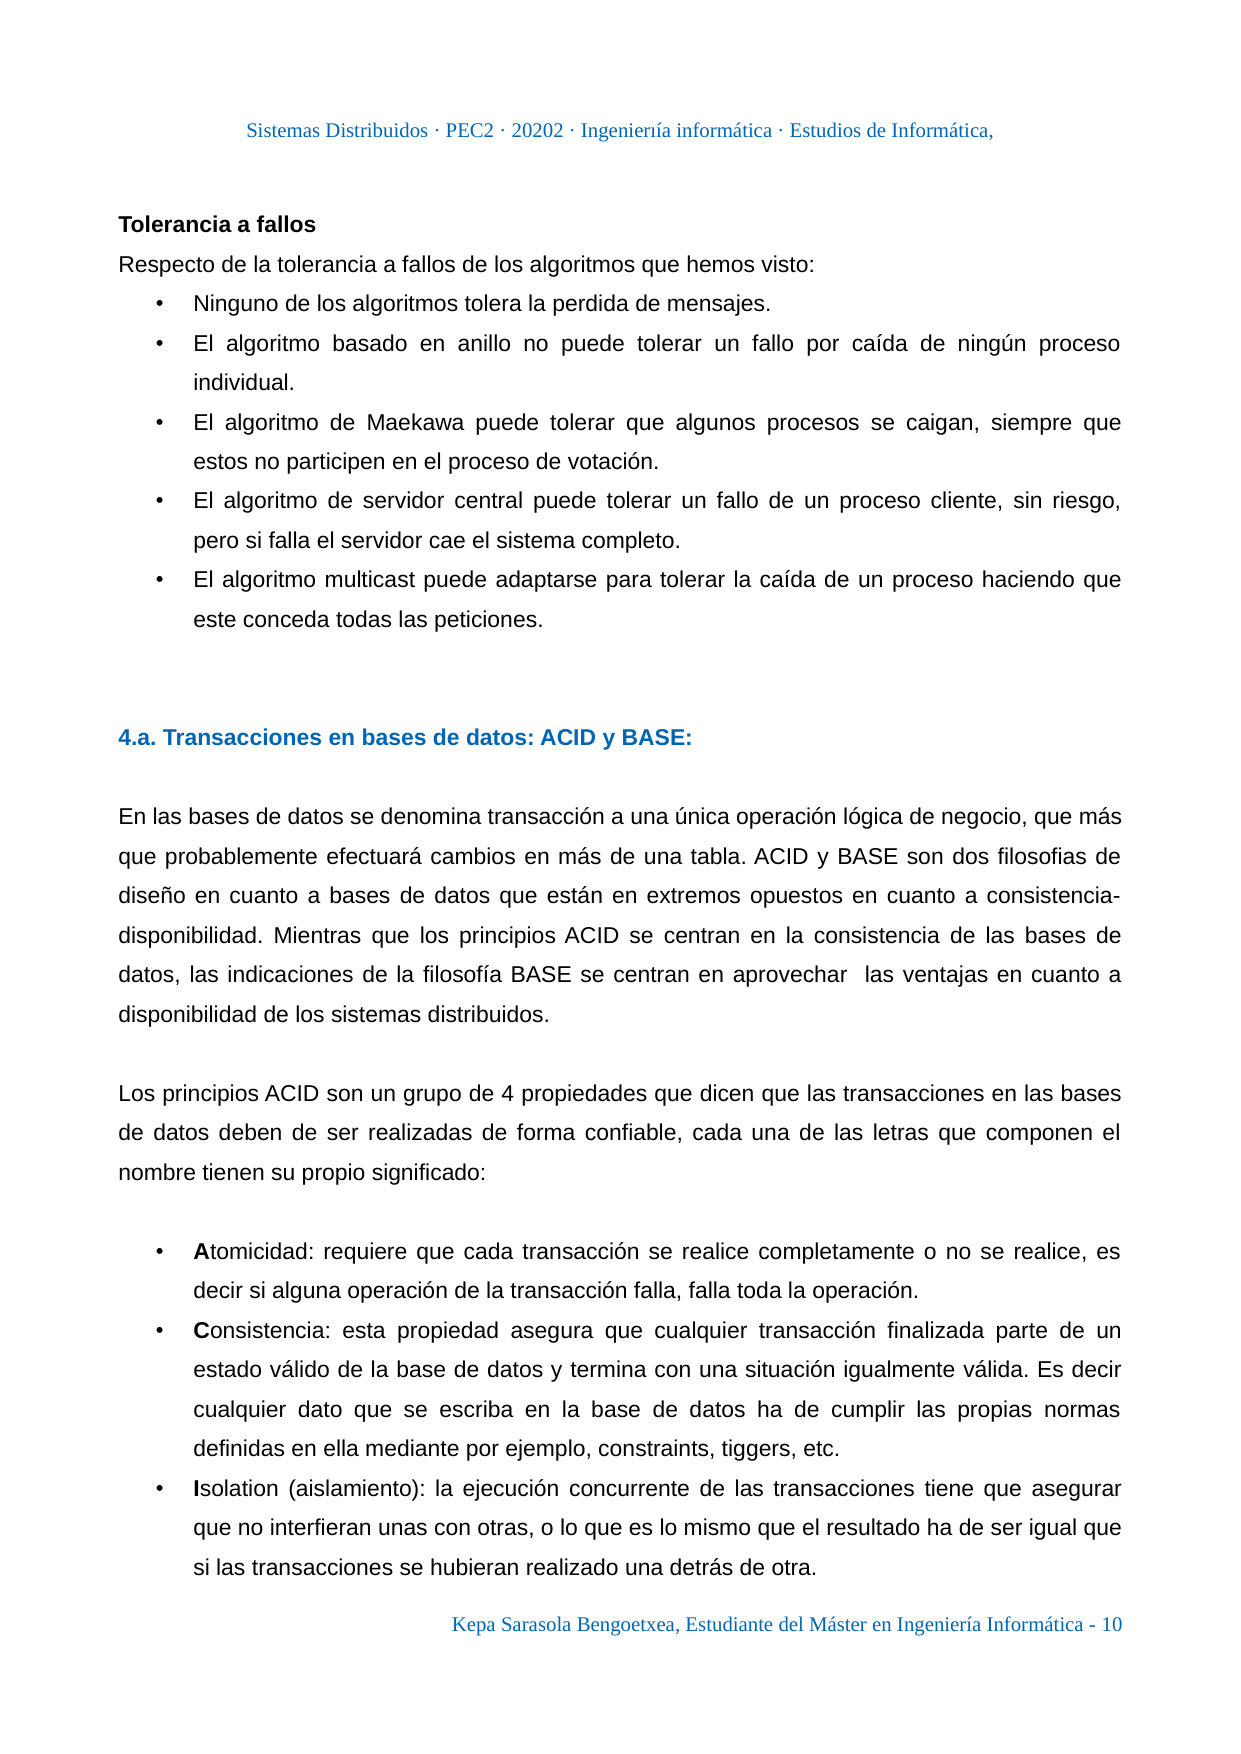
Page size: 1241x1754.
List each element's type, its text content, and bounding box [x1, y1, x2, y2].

text En las bases de datos se denomina transacción a una única operación lógica de negocio, que más que probablemente efectuará cambios en más de una tabla. ACID y BASE son dos filosofias de diseño en cuanto a bases de datos que están en extremos opuestos en cuanto a consistencia-disponibilidad. Mientras que los principios ACID se centran en la consistencia de las bases de datos, las indicaciones de la filosofía BASE se centran en aprovechar las ventajas en cuanto a disponibilidad de los sistemas distribuidos. [118, 803, 1122, 1027]
list El algoritmo de Maekawa puede tolerar que algunos procesos se caigan, siempre que estos no participen en el proceso de votación. [156, 408, 1122, 474]
list Ninguno de los algoritmos tolera la perdida de mensajes. [156, 290, 1122, 316]
list El algoritmo basado en anillo no puede tolerar un fallo por caída de ningún proceso individual. [156, 329, 1122, 395]
text Tolerancia a fallos [118, 211, 1122, 237]
text Los principios ACID son un grupo de 4 propiedades que dicen que las transacciones en las bases de datos deben de ser realizadas de forma confiable, cada una de las letras que componen el nombre tienen su propio significado: [118, 1080, 1122, 1185]
list El algoritmo multicast puede adaptarse para tolerar la caída de un proceso haciendo que este conceda todas las peticiones. [156, 566, 1122, 632]
list El algoritmo de servidor central puede tolerar un fallo de un proceso cliente, sin riesgo, pero si falla el servidor cae el sistema completo. [156, 487, 1122, 553]
list Consistencia: esta propiedad asegura que cualquier transacción finalizada parte de un estado válido de la base de datos y termina con una situación igualmente válida. Es decir cualquier dato que se escriba en la base de datos ha de cumplir las propias normas definidas en ella mediante por ejemplo, constraints, tiggers, etc. [156, 1317, 1122, 1461]
text Respecto de la tolerancia a fallos de los algoritmos que hemos visto: [118, 251, 1122, 277]
text 4.a. Transacciones en bases de datos: ACID y BASE: [118, 724, 1122, 751]
list Isolation (aislamiento): la ejecución concurrente de las transacciones tiene que asegurar que no interfieran unas con otras, o lo que es lo mismo que el resultado ha de ser igual que si las transacciones se hubieran realizado una detrás de otra. [156, 1474, 1122, 1580]
list Atomicidad: requiere que cada transacción se realice completamente o no se realice, es decir si alguna operación de la transacción falla, falla toda la operación. [156, 1238, 1122, 1303]
